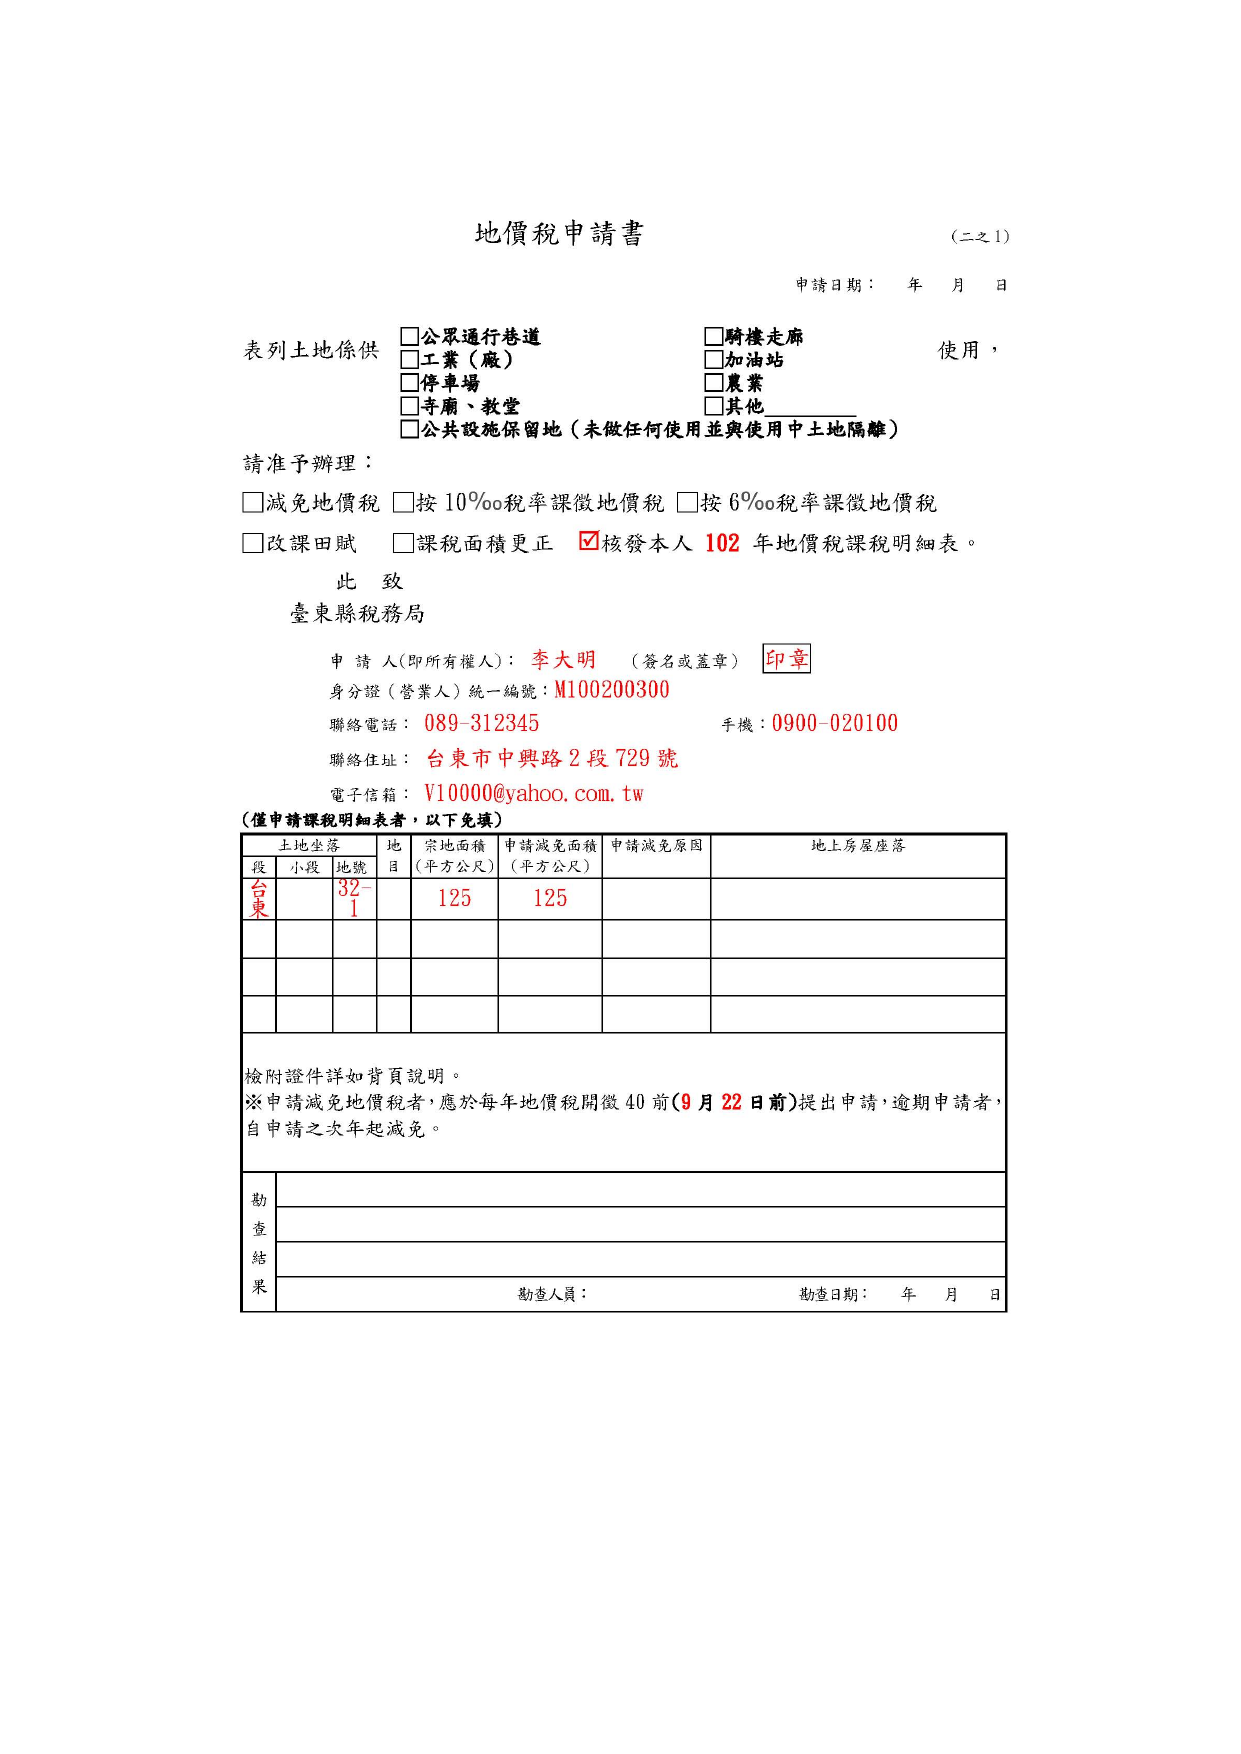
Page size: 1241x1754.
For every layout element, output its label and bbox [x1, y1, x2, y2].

picture [189, 166, 1051, 1386]
